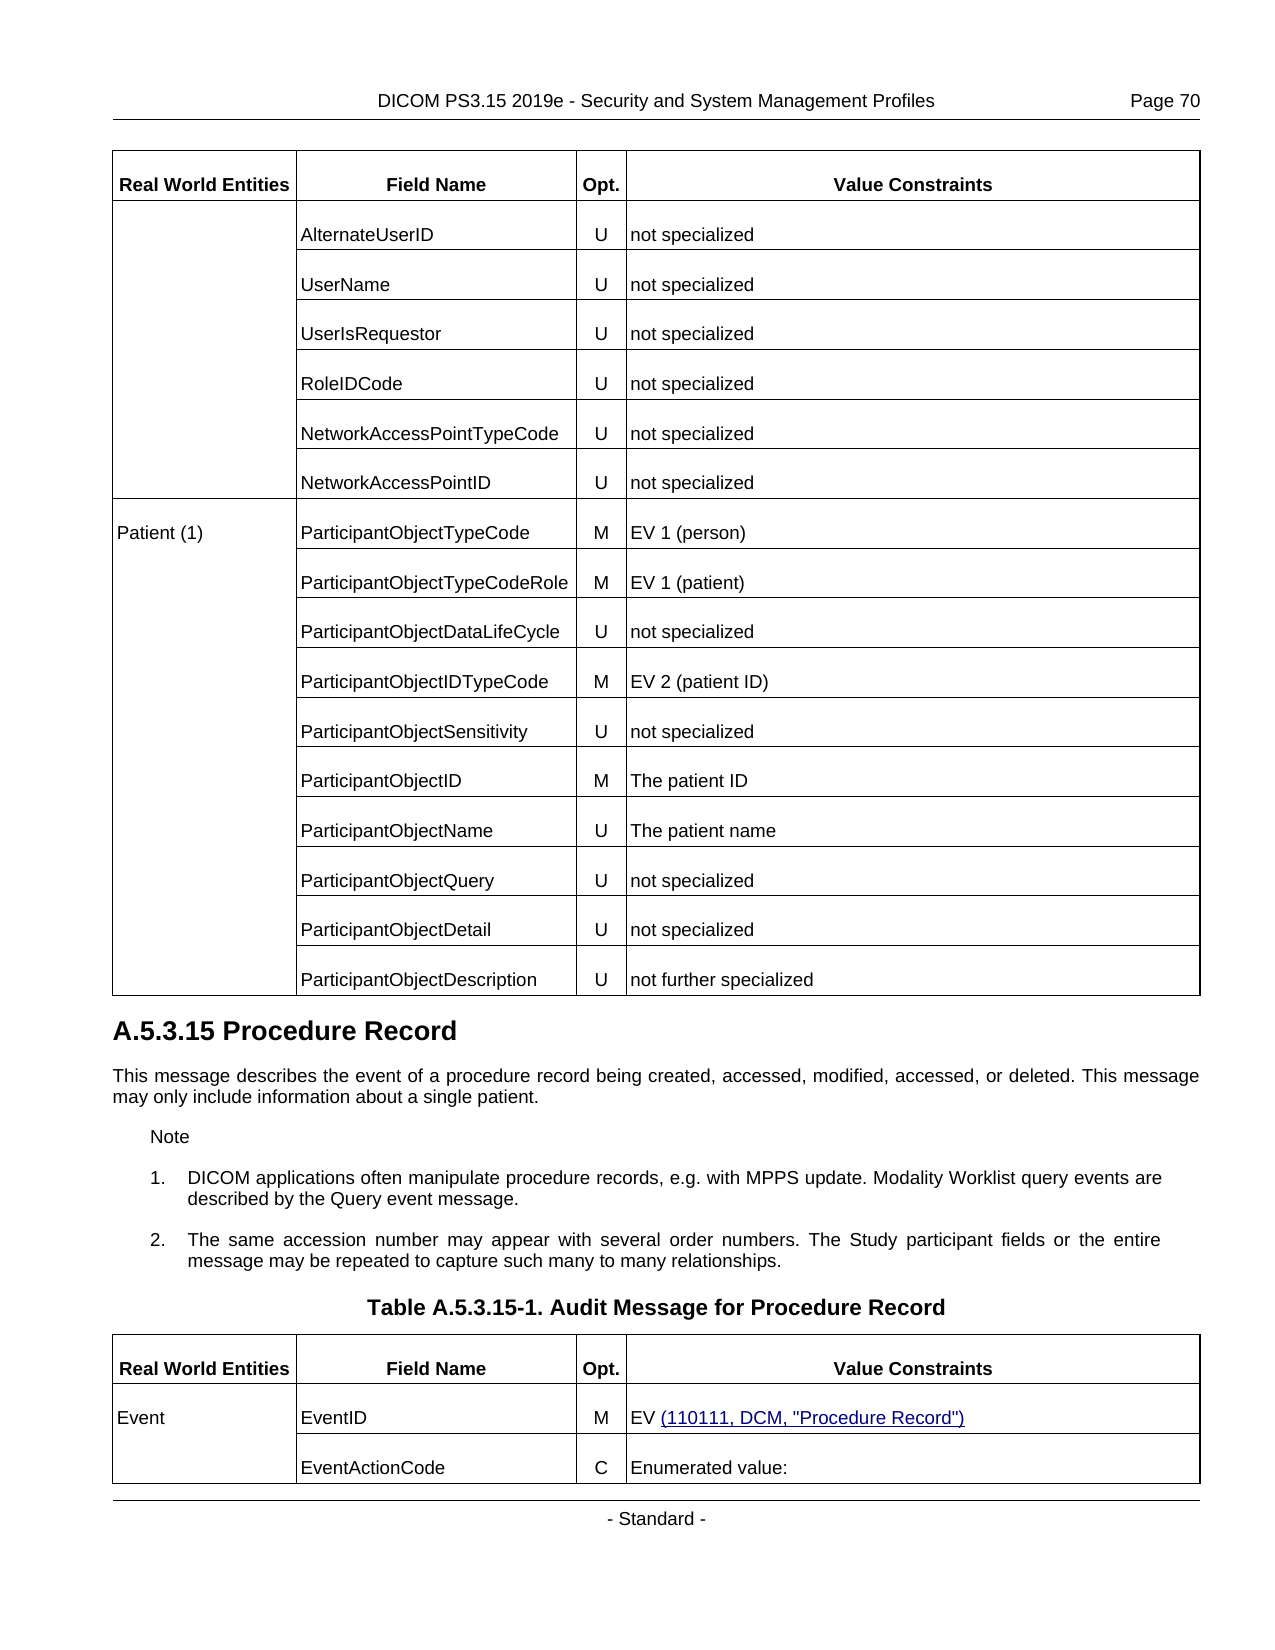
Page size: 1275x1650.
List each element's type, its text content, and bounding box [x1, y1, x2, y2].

text Note [150, 1126, 1162, 1148]
table_cell U [577, 797, 626, 846]
table_cell not specialized [627, 201, 1199, 249]
text A.5.3.15 Procedure Record [112, 1014, 1200, 1046]
table_header Opt. [577, 1335, 626, 1383]
table_cell EV 2 (patient ID) [627, 648, 1199, 697]
table_cell not specialized [627, 847, 1199, 895]
table_cell ParticipantObjectIDTypeCode [297, 648, 576, 697]
table_cell EV (110111, DCM, "Procedure Record") [627, 1384, 1199, 1433]
table_cell NetworkAccessPointID [297, 449, 576, 498]
table_cell RoleIDCode [297, 350, 576, 398]
table_cell U [577, 847, 626, 895]
table_cell ParticipantObjectDataLifeCycle [297, 598, 576, 647]
table_header Opt. [577, 151, 626, 200]
table_cell ParticipantObjectTypeCode [297, 499, 576, 547]
table_cell ParticipantObjectTypeCodeRole [297, 549, 576, 597]
table_cell not specialized [627, 598, 1199, 647]
text 1. DICOM applications often manipulate procedure records, e.g. with MPPS update. Modality Worklist query events are described by the Query event message. [150, 1167, 1162, 1210]
table_cell ParticipantObjectName [297, 797, 576, 846]
table_cell U [577, 896, 626, 945]
table_cell EV 1 (person) [627, 499, 1199, 547]
table_cell U [577, 400, 626, 448]
table_cell The patient name [627, 797, 1199, 846]
table_cell M [577, 499, 626, 547]
table_cell ParticipantObjectDescription [297, 946, 576, 995]
table_cell Patient (1) [113, 499, 296, 995]
table_cell AlternateUserID [297, 201, 576, 249]
table_cell not specialized [627, 300, 1199, 349]
table_cell not specialized [627, 449, 1199, 498]
table_cell U [577, 201, 626, 249]
table_cell The patient ID [627, 747, 1199, 796]
table_cell M [577, 549, 626, 597]
table_cell EV 1 (patient) [627, 549, 1199, 597]
table_cell not specialized [627, 400, 1199, 448]
table_cell not specialized [627, 350, 1199, 398]
table_cell M [577, 648, 626, 697]
table_header Field Name [297, 151, 576, 200]
table_cell U [577, 698, 626, 746]
table_cell U [577, 449, 626, 498]
table_cell U [577, 250, 626, 299]
table_cell not further specialized [627, 946, 1199, 995]
table_cell M [577, 747, 626, 796]
table_header Value Constraints [627, 1335, 1199, 1383]
table_cell ParticipantObjectDetail [297, 896, 576, 945]
table_cell not specialized [627, 698, 1199, 746]
table_cell ParticipantObjectSensitivity [297, 698, 576, 746]
table_cell U [577, 946, 626, 995]
table_cell C [577, 1434, 626, 1483]
table_header Field Name [297, 1335, 576, 1383]
text This message describes the event of a procedure record being created, accessed, modified, accessed, or deleted. This message may only include information about a single patient. [112, 1064, 1200, 1108]
table_cell not specialized [627, 250, 1199, 299]
table_header Value Constraints [627, 151, 1199, 200]
table_cell ParticipantObjectID [297, 747, 576, 796]
table_cell U [577, 300, 626, 349]
table_cell UserIsRequestor [297, 300, 576, 349]
table_cell EventActionCode [297, 1434, 576, 1483]
table_cell NetworkAccessPointTypeCode [297, 400, 576, 448]
table_cell U [577, 598, 626, 647]
table_cell U [577, 350, 626, 398]
table_cell Enumerated value: [627, 1434, 1199, 1483]
table_header Real World Entities [113, 1335, 296, 1383]
table_cell Event [113, 1384, 296, 1483]
table_cell M [577, 1384, 626, 1433]
table_cell UserName [297, 250, 576, 299]
table_cell [113, 201, 296, 498]
table_cell not specialized [627, 896, 1199, 945]
table_cell EventID [297, 1384, 576, 1433]
table_cell ParticipantObjectQuery [297, 847, 576, 895]
text Table A.5.3.15-1. Audit Message for Procedure Record [112, 1294, 1200, 1320]
table_header Real World Entities [113, 151, 296, 200]
text 2. The same accession number may appear with several order numbers. The Study participant fields or the entire message may be repeated to capture such many to many relationships. [150, 1228, 1162, 1272]
